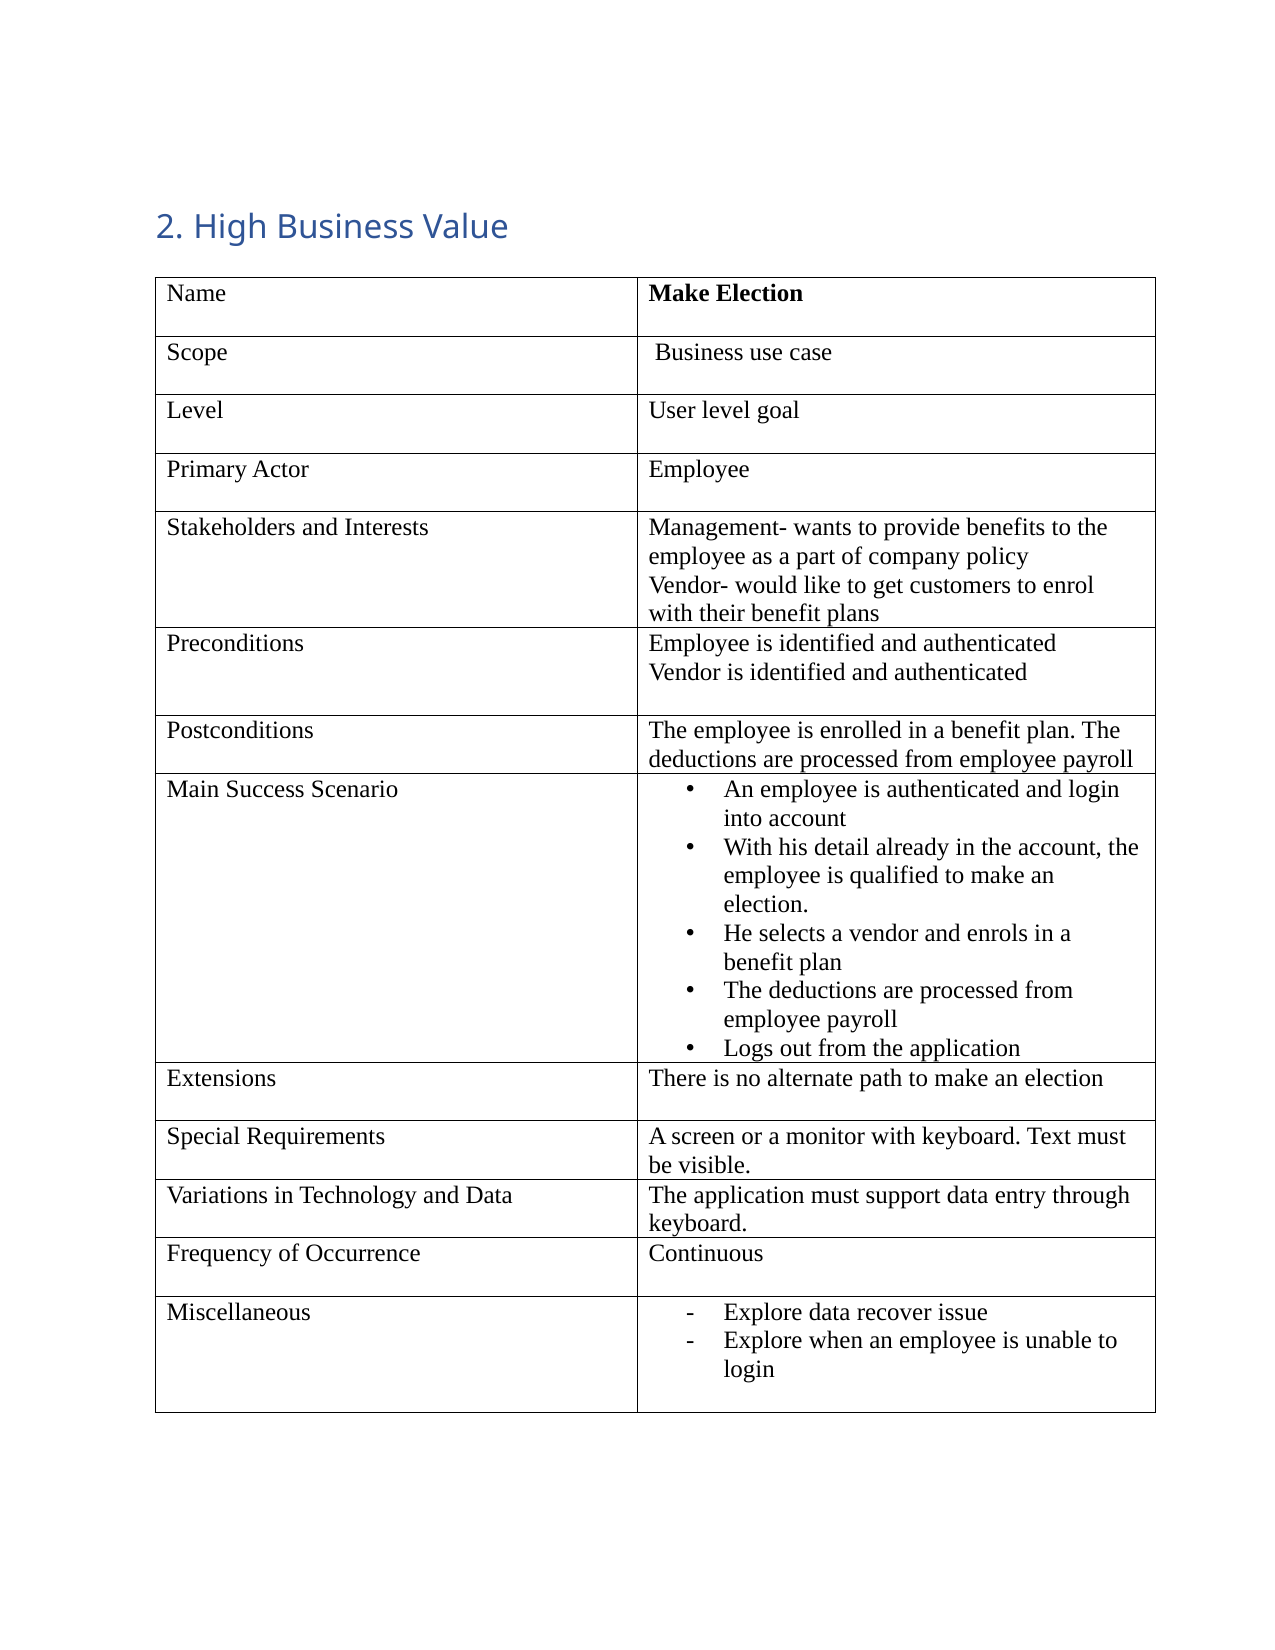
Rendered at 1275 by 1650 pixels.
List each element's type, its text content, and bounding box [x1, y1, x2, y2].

table_cell Primary Actor [156, 454, 637, 511]
table_cell There is no alternate path to make an election [638, 1063, 1155, 1120]
table_cell Postconditions [156, 716, 637, 773]
table_cell Employee is identified and authenticated Vendor is identified and authenticated [638, 628, 1155, 714]
table_cell Explore data recover issue Explore when an employee is unable to login [638, 1297, 1155, 1412]
table_cell Stakeholders and Interests [156, 512, 637, 627]
table_cell The employee is enrolled in a benefit plan. The deductions are processed from employee payroll [638, 716, 1155, 773]
table_cell Miscellaneous [156, 1297, 637, 1412]
table_cell Continuous [638, 1238, 1155, 1296]
table_cell An employee is authenticated and login into account With his detail already in the account, the employee is qualified to make an election. He selects a vendor and enrols in a benefit plan The deductions are processed from employee payroll Logs out from the application [638, 774, 1155, 1062]
table_cell Preconditions [156, 628, 637, 714]
table_cell Frequency of Occurrence [156, 1238, 637, 1296]
table_cell User level goal [638, 395, 1155, 453]
table_cell A screen or a monitor with keyboard. Text must be visible. [638, 1121, 1155, 1179]
table_cell Business use case [638, 337, 1155, 394]
table_cell Level [156, 395, 637, 453]
table_cell Special Requirements [156, 1121, 637, 1179]
table_cell The application must support data entry through keyboard. [638, 1180, 1155, 1237]
table_header Name [156, 278, 637, 336]
table_cell Variations in Technology and Data [156, 1180, 637, 1237]
table_cell Main Success Scenario [156, 774, 637, 1062]
table_cell Scope [156, 337, 637, 394]
subtitle High Business Value [156, 203, 1157, 248]
table_header Make Election [638, 278, 1155, 336]
table_cell Employee [638, 454, 1155, 511]
table_cell Management- wants to provide benefits to the employee as a part of company policy Vendor- would like to get customers to enrol with their benefit plans [638, 512, 1155, 627]
table_cell Extensions [156, 1063, 637, 1120]
